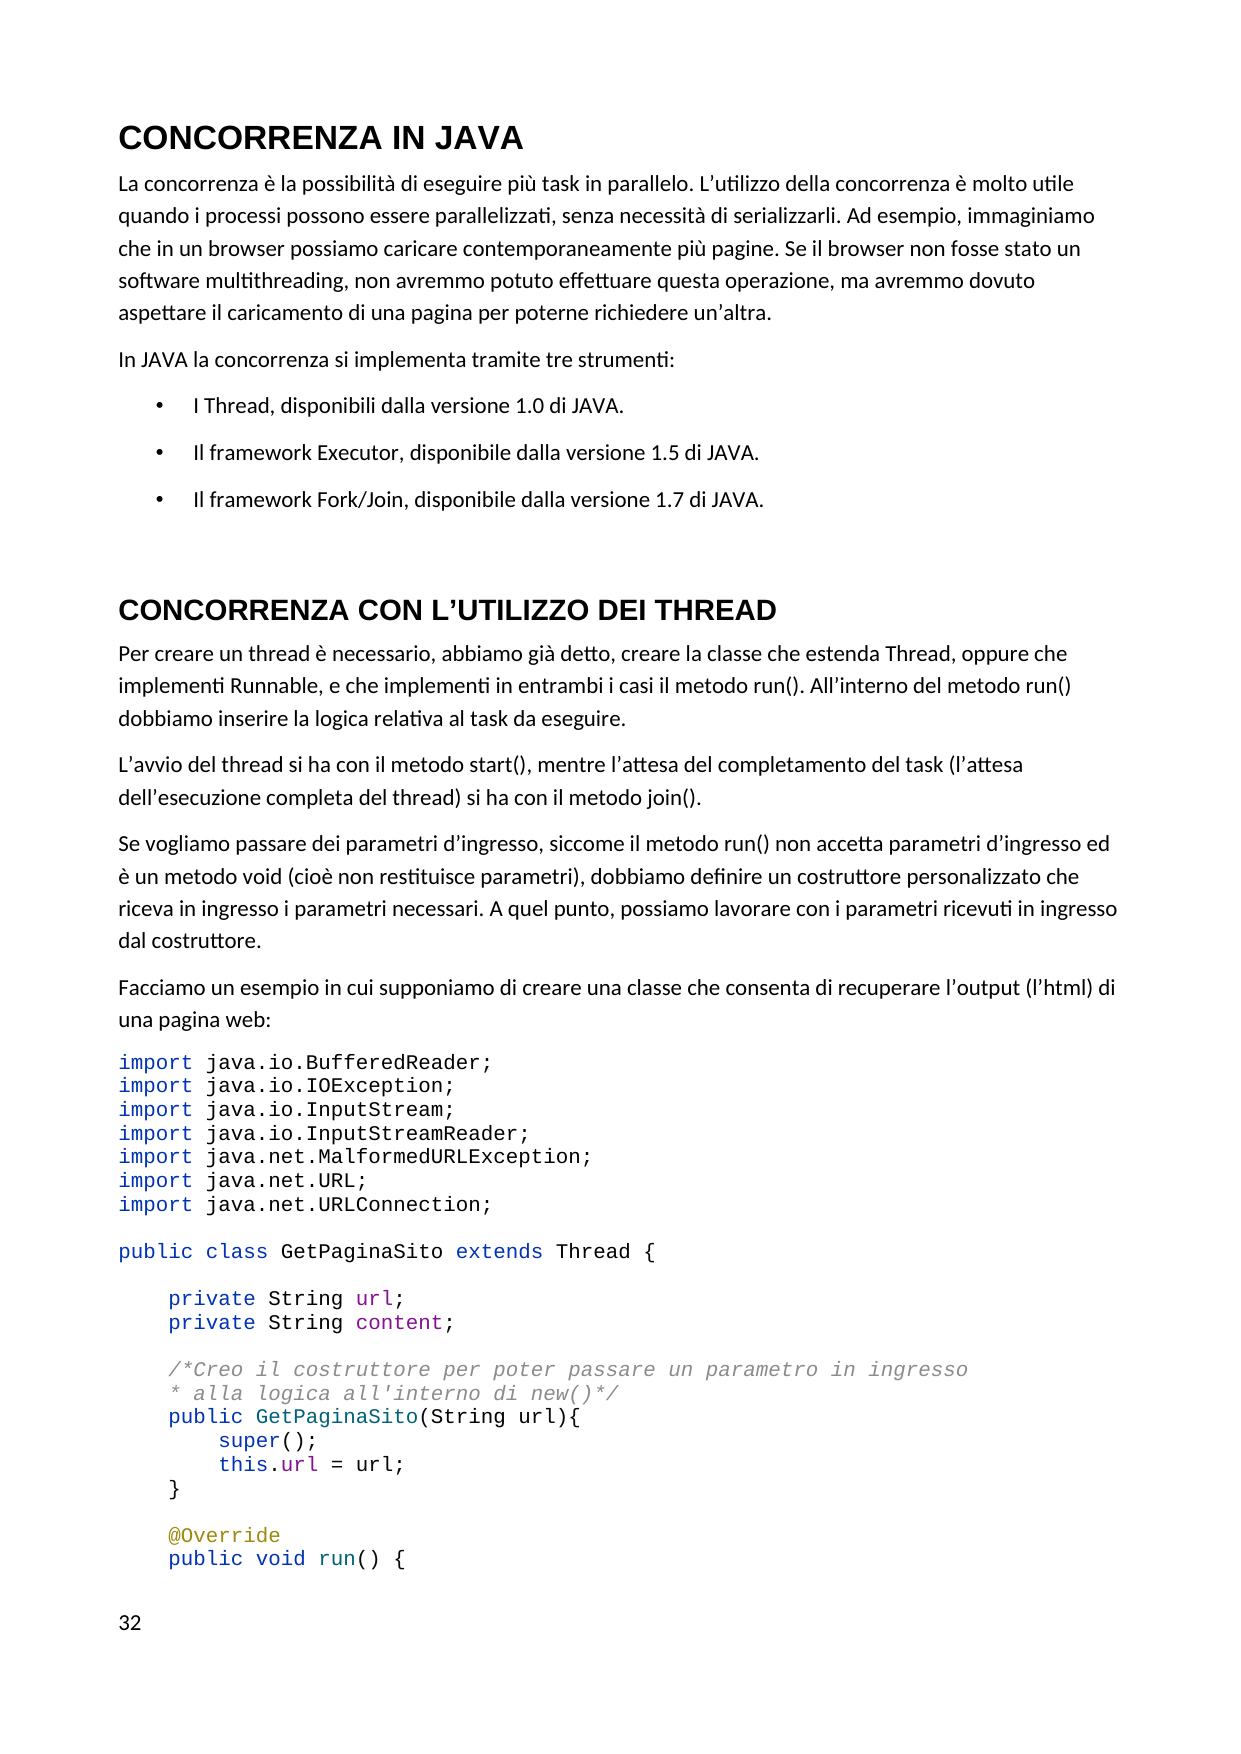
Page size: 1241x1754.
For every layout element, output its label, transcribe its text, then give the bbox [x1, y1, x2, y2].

subtitle CONCORRENZA IN JAVA [118, 118, 1122, 157]
subtitle CONCORRENZA CON L’UTILIZZO DEI THREAD [118, 593, 1122, 627]
text Se vogliamo passare dei parametri d’ingresso, siccome il metodo run() non accetta parametri d’ingresso ed è un metodo void (cioè non restituisce parametri), dobbiamo definire un costruttore personalizzato che riceva in ingresso i parametri necessari. A quel punto, possiamo lavorare con i parametri ricevuti in ingresso dal costruttore. [118, 829, 1122, 954]
text Facciamo un esempio in cui supponiamo di creare una classe che consenta di recuperare l’output (l’html) di una pagina web: [118, 973, 1122, 1033]
list Il framework Fork/Join, disponibile dalla versione 1.7 di JAVA. [156, 485, 1122, 513]
list Il framework Executor, disponibile dalla versione 1.5 di JAVA. [156, 438, 1122, 466]
text Per creare un thread è necessario, abbiamo già detto, creare la classe che estenda Thread, oppure che implementi Runnable, e che implementi in entrambi i casi il metodo run(). All’interno del metodo run() dobbiamo inserire la logica relativa al task da eseguire. [118, 639, 1122, 732]
text In JAVA la concorrenza si implementa tramite tre strumenti: [118, 345, 1122, 373]
text L’avvio del thread si ha con il metodo start(), mentre l’attesa del completamento del task (l’attesa dell’esecuzione completa del thread) si ha con il metodo join(). [118, 751, 1122, 811]
list I Thread, disponibili dalla versione 1.0 di JAVA. [156, 392, 1122, 419]
text import java.io.BufferedReader; import java.io.IOException; import java.io.InputStream; import java.io.InputStreamReader; import java.net.MalformedURLException; import java.net.URL; import java.net.URLConnection; public class GetPaginaSito extends Thread { private String url; private String content; /*Creo il costruttore per poter passare un parametro in ingresso * alla logica all'interno di new()*/ public GetPaginaSito(String url){ super(); this.url = url; } @Override public void run() { [118, 1052, 1122, 1572]
text La concorrenza è la possibilità di eseguire più task in parallelo. L’utilizzo della concorrenza è molto utile quando i processi possono essere parallelizzati, senza necessità di serializzarli. Ad esempio, immaginiamo che in un browser possiamo caricare contemporaneamente più pagine. Se il browser non fosse stato un software multithreading, non avremmo potuto effettuare questa operazione, ma avremmo dovuto aspettare il caricamento di una pagina per poterne richiedere un’altra. [118, 169, 1122, 326]
